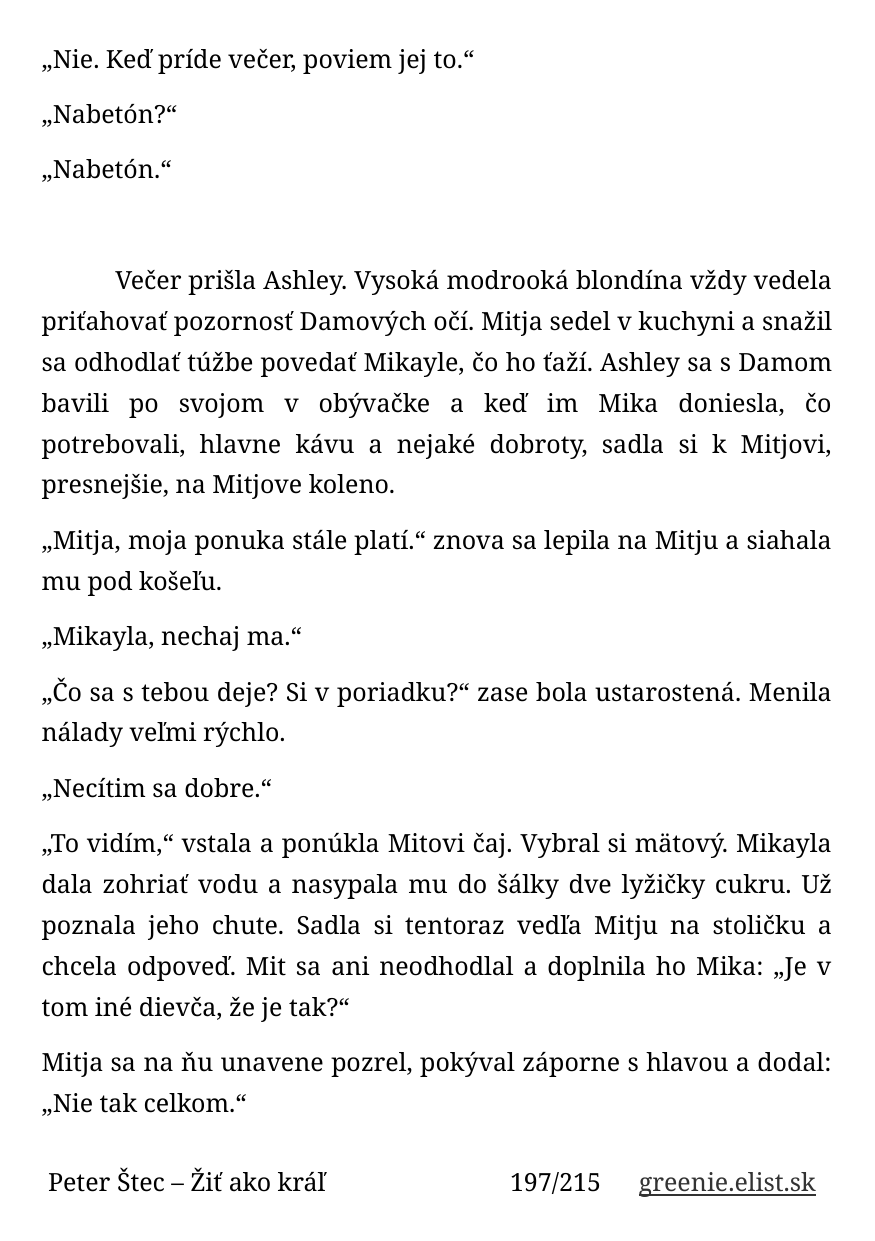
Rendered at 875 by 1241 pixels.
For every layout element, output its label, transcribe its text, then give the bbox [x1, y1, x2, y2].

text „Nie. Keď príde večer, poviem jej to.“ [41, 41, 833, 75]
text „Necítim sa dobre.“ [41, 771, 833, 804]
text „Mikayla, nechaj ma.“ [41, 619, 833, 653]
text „Čo sa s tebou deje? Si v poriadku?“ zase bola ustarostená. Menila nálady veľmi rýchlo. [41, 674, 833, 749]
text „Nabetón?“ [41, 97, 833, 131]
text „To vidím,“ vstala a ponúkla Mitovi čaj. Vybral si mätový. Mikayla dala zohriať vodu a nasypala mu do šálky dve lyžičky cukru. Už poznala jeho chute. Sadla si tentoraz vedľa Mitju na stoličku a chcela odpoveď. Mit sa ani neodhodlal a doplnila ho Mika: „Je v tom iné dievča, že je tak?“ [41, 826, 833, 1023]
text „Mitja, moja ponuka stále platí.“ znova sa lepila na Mitju a siahala mu pod košeľu. [41, 523, 833, 597]
text Mitja sa na ňu unavene pozrel, pokýval záporne s hlavou a dodal: „Nie tak celkom.“ [41, 1045, 833, 1119]
text Večer prišla Ashley. Vysoká modrooká blondína vždy vedela priťahovať pozornosť Damových očí. Mitja sedel v kuchyni a snažil sa odhodlať túžbe povedať Mikayle, čo ho ťaží. Ashley sa s Damom bavili po svojom v obývačke a keď im Mika doniesla, čo potrebovali, hlavne kávu a nejaké dobroty, sadla si k Mitjovi, presnejšie, na Mitjove koleno. [41, 263, 833, 501]
text „Nabetón.“ [41, 152, 833, 186]
